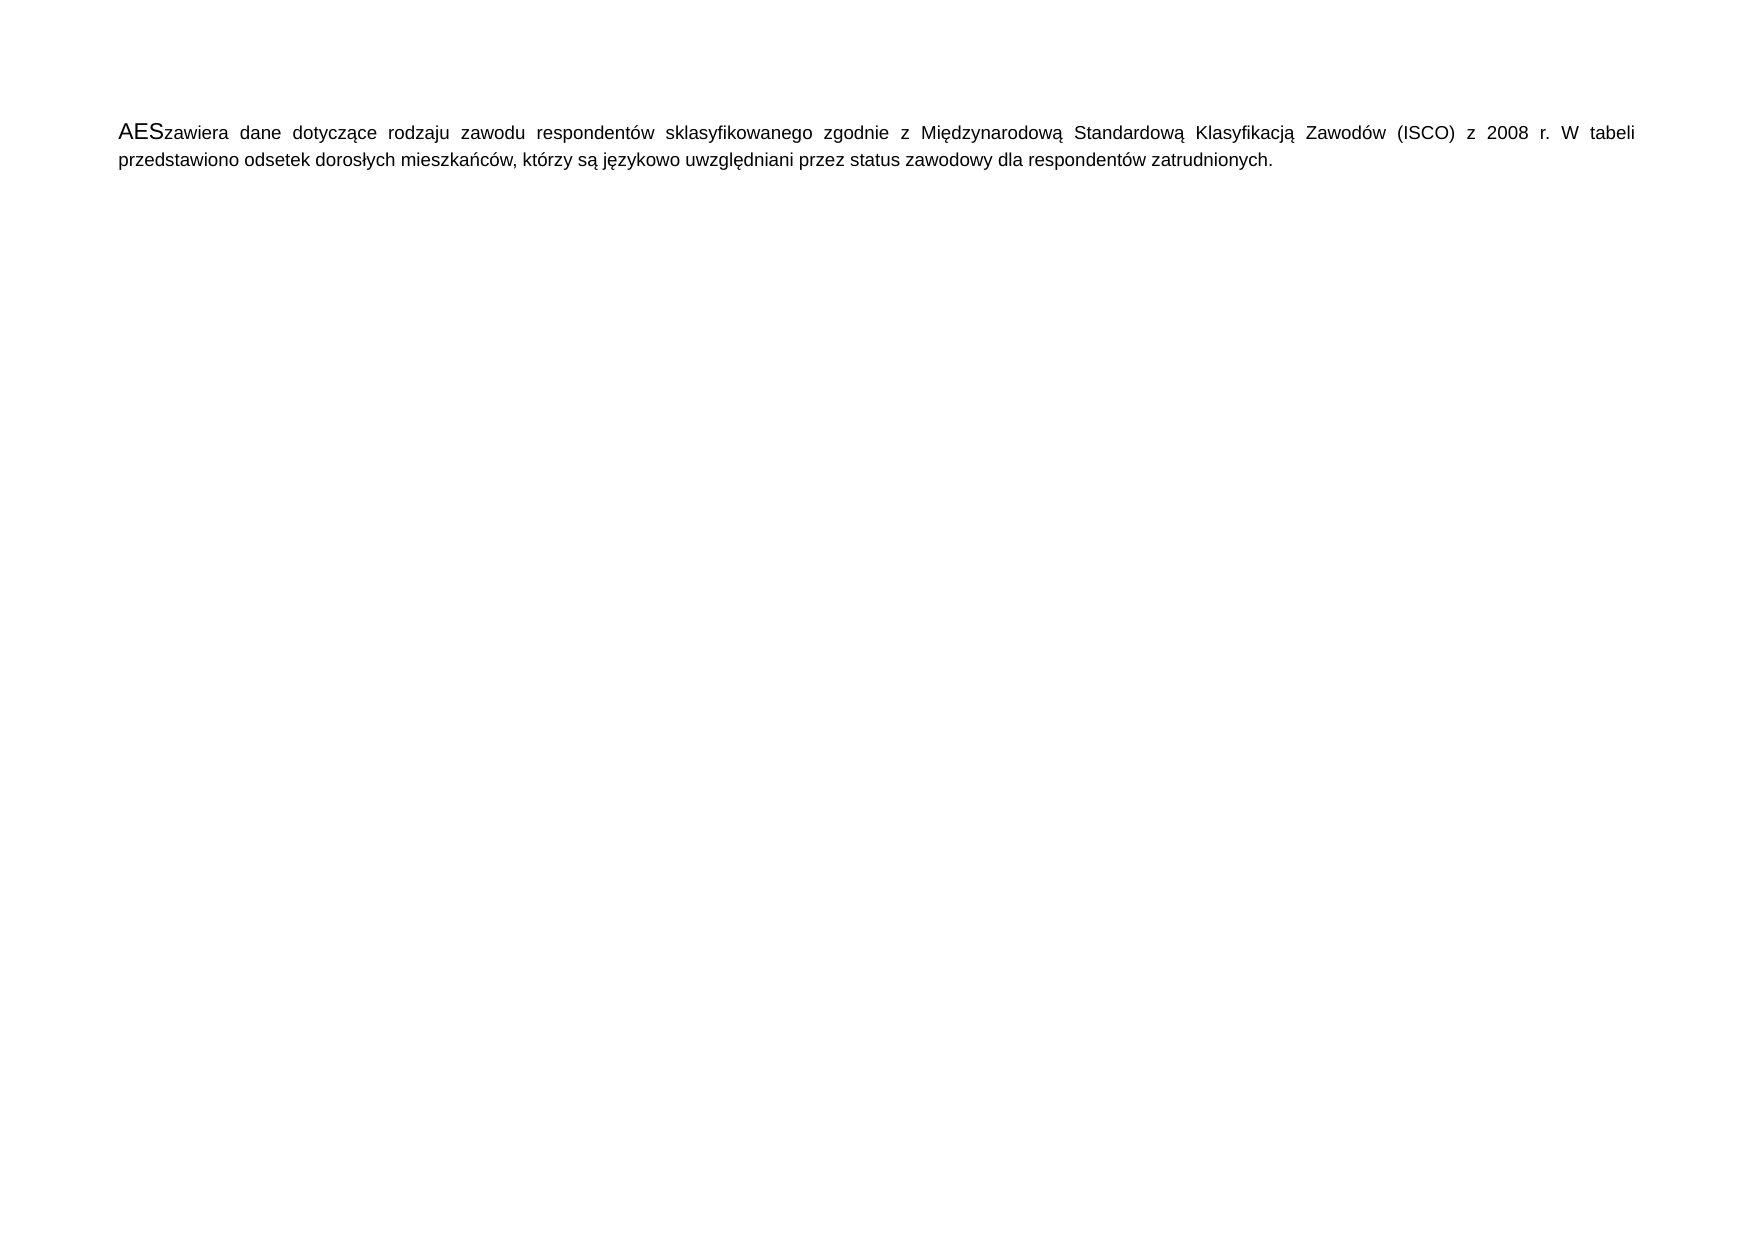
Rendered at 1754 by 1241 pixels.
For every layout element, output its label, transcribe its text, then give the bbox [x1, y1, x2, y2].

text AESzawiera dane dotyczące rodzaju zawodu respondentów sklasyfikowanego zgodnie z Międzynarodową Standardową Klasyfikacją Zawodów (ISCO) z 2008 r. W tabeli przedstawiono odsetek dorosłych mieszkańców, którzy są językowo uwzględniani przez status zawodowy dla respondentów zatrudnionych. [118, 118, 1636, 171]
